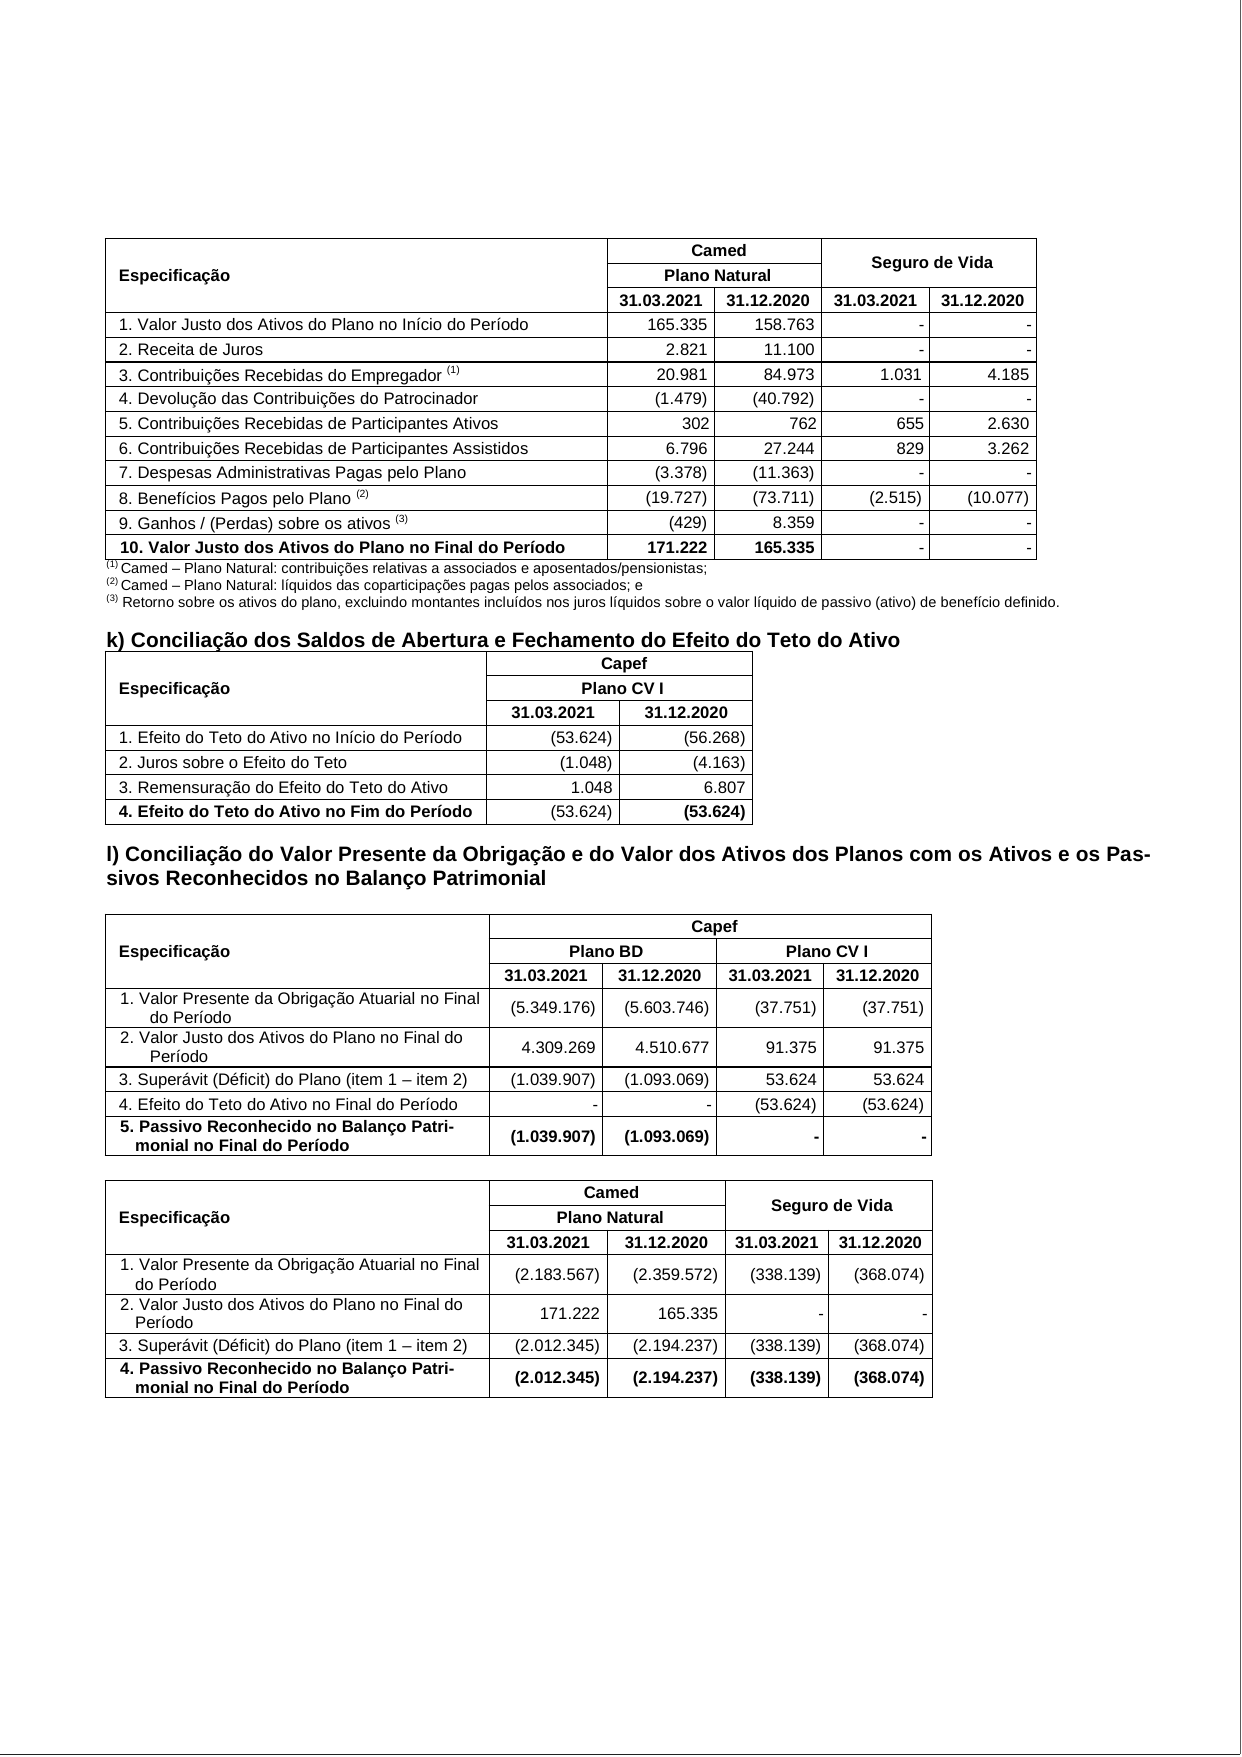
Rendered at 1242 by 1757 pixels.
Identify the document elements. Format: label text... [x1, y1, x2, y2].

table_cell (368.074) [829, 1334, 932, 1358]
table_cell (5.349.176) [490, 989, 602, 1027]
table_header Camed [490, 1181, 725, 1205]
table_cell 31.12.2020 [930, 288, 1036, 312]
table_cell - [930, 535, 1036, 559]
table_header Seguro de Vida [822, 239, 1036, 287]
table_cell - [822, 511, 929, 534]
table_cell (1.093.069) [603, 1068, 716, 1091]
table_cell 31.12.2020 [608, 1231, 725, 1254]
table_cell (1.039.907) [490, 1117, 602, 1155]
table_cell (53.624) [487, 726, 619, 749]
table_cell 91.375 [717, 1028, 823, 1066]
table_cell (53.624) [717, 1092, 823, 1116]
table_cell (11.363) [715, 461, 821, 485]
table_cell 2.821 [608, 338, 714, 361]
table_cell - [930, 313, 1036, 337]
table_cell 31.12.2020 [715, 288, 821, 312]
table_cell (3.378) [608, 461, 714, 485]
table_cell 302 [608, 412, 714, 436]
table_cell 2. Receita de Juros [106, 338, 607, 361]
text l) Conciliação do Valor Presente da Obrigação e do Valor dos Ativos dos Planos com os Ativos e os Pas- sivos Reconhecidos no Balanço Patrimonial [106, 842, 1159, 889]
table_cell 2. Juros sobre o Efeito do Teto [106, 751, 486, 774]
table_cell (2.194.237) [608, 1334, 725, 1358]
table_cell 3.262 [930, 437, 1036, 460]
table_cell 6.807 [620, 775, 752, 799]
table_header Especificação [106, 652, 486, 725]
table_cell Plano CV I [717, 939, 931, 963]
table_cell 84.973 [715, 363, 821, 386]
table_cell 158.763 [715, 313, 821, 337]
table_cell (338.139) [726, 1255, 828, 1293]
table_cell (1.479) [608, 387, 714, 411]
table_cell 829 [822, 437, 929, 460]
table_cell 1. Valor Presente da Obrigação Atuarial no Final do Período [106, 1255, 489, 1293]
table_cell 3. Remensuração do Efeito do Teto do Ativo [106, 775, 486, 799]
table_cell 31.12.2020 [829, 1231, 932, 1254]
table_cell 8. Benefícios Pagos pelo Plano (2) [106, 486, 607, 509]
table_cell 31.12.2020 [620, 701, 752, 725]
table_header Camed [608, 239, 821, 263]
table_cell 165.335 [608, 313, 714, 337]
table_cell (73.711) [715, 486, 821, 509]
table_cell 10. Valor Justo dos Ativos do Plano no Final do Período [106, 535, 607, 559]
table_cell 53.624 [824, 1068, 931, 1091]
table_cell - [822, 461, 929, 485]
table_cell - [930, 511, 1036, 534]
table_cell (53.624) [620, 800, 752, 823]
table_cell 9. Ganhos / (Perdas) sobre os ativos (3) [106, 511, 607, 534]
table_cell (53.624) [487, 800, 619, 823]
table_cell (2.359.572) [608, 1255, 725, 1293]
table_cell 31.03.2021 [490, 964, 602, 988]
table_cell (2.012.345) [490, 1334, 607, 1358]
table_cell 4. Devolução das Contribuições do Patrocinador [106, 387, 607, 411]
table_cell 31.03.2021 [717, 964, 823, 988]
table_cell (5.603.746) [603, 989, 716, 1027]
table_cell 1.031 [822, 363, 929, 386]
table_cell Plano Natural [490, 1206, 725, 1229]
table_cell 8.359 [715, 511, 821, 534]
table_cell Plano Natural [608, 264, 821, 287]
table_cell (368.074) [829, 1359, 932, 1397]
table_cell 31.03.2021 [490, 1231, 607, 1254]
table_cell (37.751) [824, 989, 931, 1027]
table_cell 1. Valor Presente da Obrigação Atuarial no Final do Período [106, 989, 489, 1027]
table_cell (1.093.069) [603, 1117, 716, 1155]
table_cell - [930, 338, 1036, 361]
table_cell 165.335 [715, 535, 821, 559]
table_cell 2.630 [930, 412, 1036, 436]
table_header Especificação [106, 239, 607, 312]
table_cell 4.309.269 [490, 1028, 602, 1066]
table_cell 31.12.2020 [824, 964, 931, 988]
table_cell Plano CV I [487, 676, 752, 700]
table_cell (338.139) [726, 1334, 828, 1358]
table_cell 4.185 [930, 363, 1036, 386]
table_cell - [822, 387, 929, 411]
table_cell 27.244 [715, 437, 821, 460]
table_cell - [829, 1295, 932, 1333]
text (1) Camed – Plano Natural: contribuições relativas a associados e aposentados/pensionistas; [106, 560, 1225, 577]
table_cell (1.048) [487, 751, 619, 774]
table_cell (2.194.237) [608, 1359, 725, 1397]
table_cell - [726, 1295, 828, 1333]
table_cell - [930, 461, 1036, 485]
table_cell (19.727) [608, 486, 714, 509]
table_cell (2.515) [822, 486, 929, 509]
table_cell 3. Superávit (Déficit) do Plano (item 1 – item 2) [106, 1068, 489, 1091]
table_cell 5. Contribuições Recebidas de Participantes Ativos [106, 412, 607, 436]
table_cell 20.981 [608, 363, 714, 386]
table_cell 4.510.677 [603, 1028, 716, 1066]
table_cell 31.03.2021 [487, 701, 619, 725]
table_cell 6.796 [608, 437, 714, 460]
table_cell 4. Efeito do Teto do Ativo no Final do Período [106, 1092, 489, 1116]
table_cell (2.183.567) [490, 1255, 607, 1293]
table_cell - [930, 387, 1036, 411]
text (2) Camed – Plano Natural: líquidos das coparticipações pagas pelos associados; e [106, 577, 1225, 594]
table_cell - [822, 535, 929, 559]
table_cell 1. Efeito do Teto do Ativo no Início do Período [106, 726, 486, 749]
table_cell 4. Passivo Reconhecido no Balanço Patri- monial no Final do Período [106, 1359, 489, 1397]
table_header Especificação [106, 915, 489, 988]
table_cell - [822, 338, 929, 361]
table_cell 655 [822, 412, 929, 436]
table_cell 11.100 [715, 338, 821, 361]
table_cell - [490, 1092, 602, 1116]
table_cell 3. Contribuições Recebidas do Empregador (1) [106, 363, 607, 386]
table_cell - [822, 313, 929, 337]
table_cell 6. Contribuições Recebidas de Participantes Assistidos [106, 437, 607, 460]
table_cell 53.624 [717, 1068, 823, 1091]
table_cell - [824, 1117, 931, 1155]
table_cell (4.163) [620, 751, 752, 774]
table_cell (53.624) [824, 1092, 931, 1116]
table_cell 4. Efeito do Teto do Ativo no Fim do Período [106, 800, 486, 823]
table_cell 31.03.2021 [608, 288, 714, 312]
table_cell - [603, 1092, 716, 1116]
table_cell (2.012.345) [490, 1359, 607, 1397]
table_cell 3. Superávit (Déficit) do Plano (item 1 – item 2) [106, 1334, 489, 1358]
table_cell (1.039.907) [490, 1068, 602, 1091]
table_header Capef [490, 915, 931, 938]
table_cell 2. Valor Justo dos Ativos do Plano no Final do Período [106, 1295, 489, 1333]
table_cell 2. Valor Justo dos Ativos do Plano no Final do Período [106, 1028, 489, 1066]
table_cell 5. Passivo Reconhecido no Balanço Patri- monial no Final do Período [106, 1117, 489, 1155]
table_header Especificação [106, 1181, 489, 1254]
table_cell (10.077) [930, 486, 1036, 509]
table_cell (56.268) [620, 726, 752, 749]
table_cell 171.222 [608, 535, 714, 559]
table_cell 31.03.2021 [822, 288, 929, 312]
table_cell 165.335 [608, 1295, 725, 1333]
table_cell 171.222 [490, 1295, 607, 1333]
table_cell (429) [608, 511, 714, 534]
table_cell 1.048 [487, 775, 619, 799]
table_header Capef [487, 652, 752, 675]
text k) Conciliação dos Saldos de Abertura e Fechamento do Efeito do Teto do Ativo [106, 627, 1225, 651]
table_cell - [717, 1117, 823, 1155]
table_cell (40.792) [715, 387, 821, 411]
text (3) Retorno sobre os ativos do plano, excluindo montantes incluídos nos juros líquidos sobre o valor líquido de passivo (ativo) de benefício definido. [106, 594, 1225, 611]
table_cell (368.074) [829, 1255, 932, 1293]
table_cell 31.12.2020 [603, 964, 716, 988]
table_cell 31.03.2021 [726, 1231, 828, 1254]
table_cell 762 [715, 412, 821, 436]
table_cell 1. Valor Justo dos Ativos do Plano no Início do Período [106, 313, 607, 337]
table_cell (37.751) [717, 989, 823, 1027]
table_cell 7. Despesas Administrativas Pagas pelo Plano [106, 461, 607, 485]
table_cell (338.139) [726, 1359, 828, 1397]
table_cell Plano BD [490, 939, 716, 963]
table_header Seguro de Vida [726, 1181, 932, 1229]
table_cell 91.375 [824, 1028, 931, 1066]
